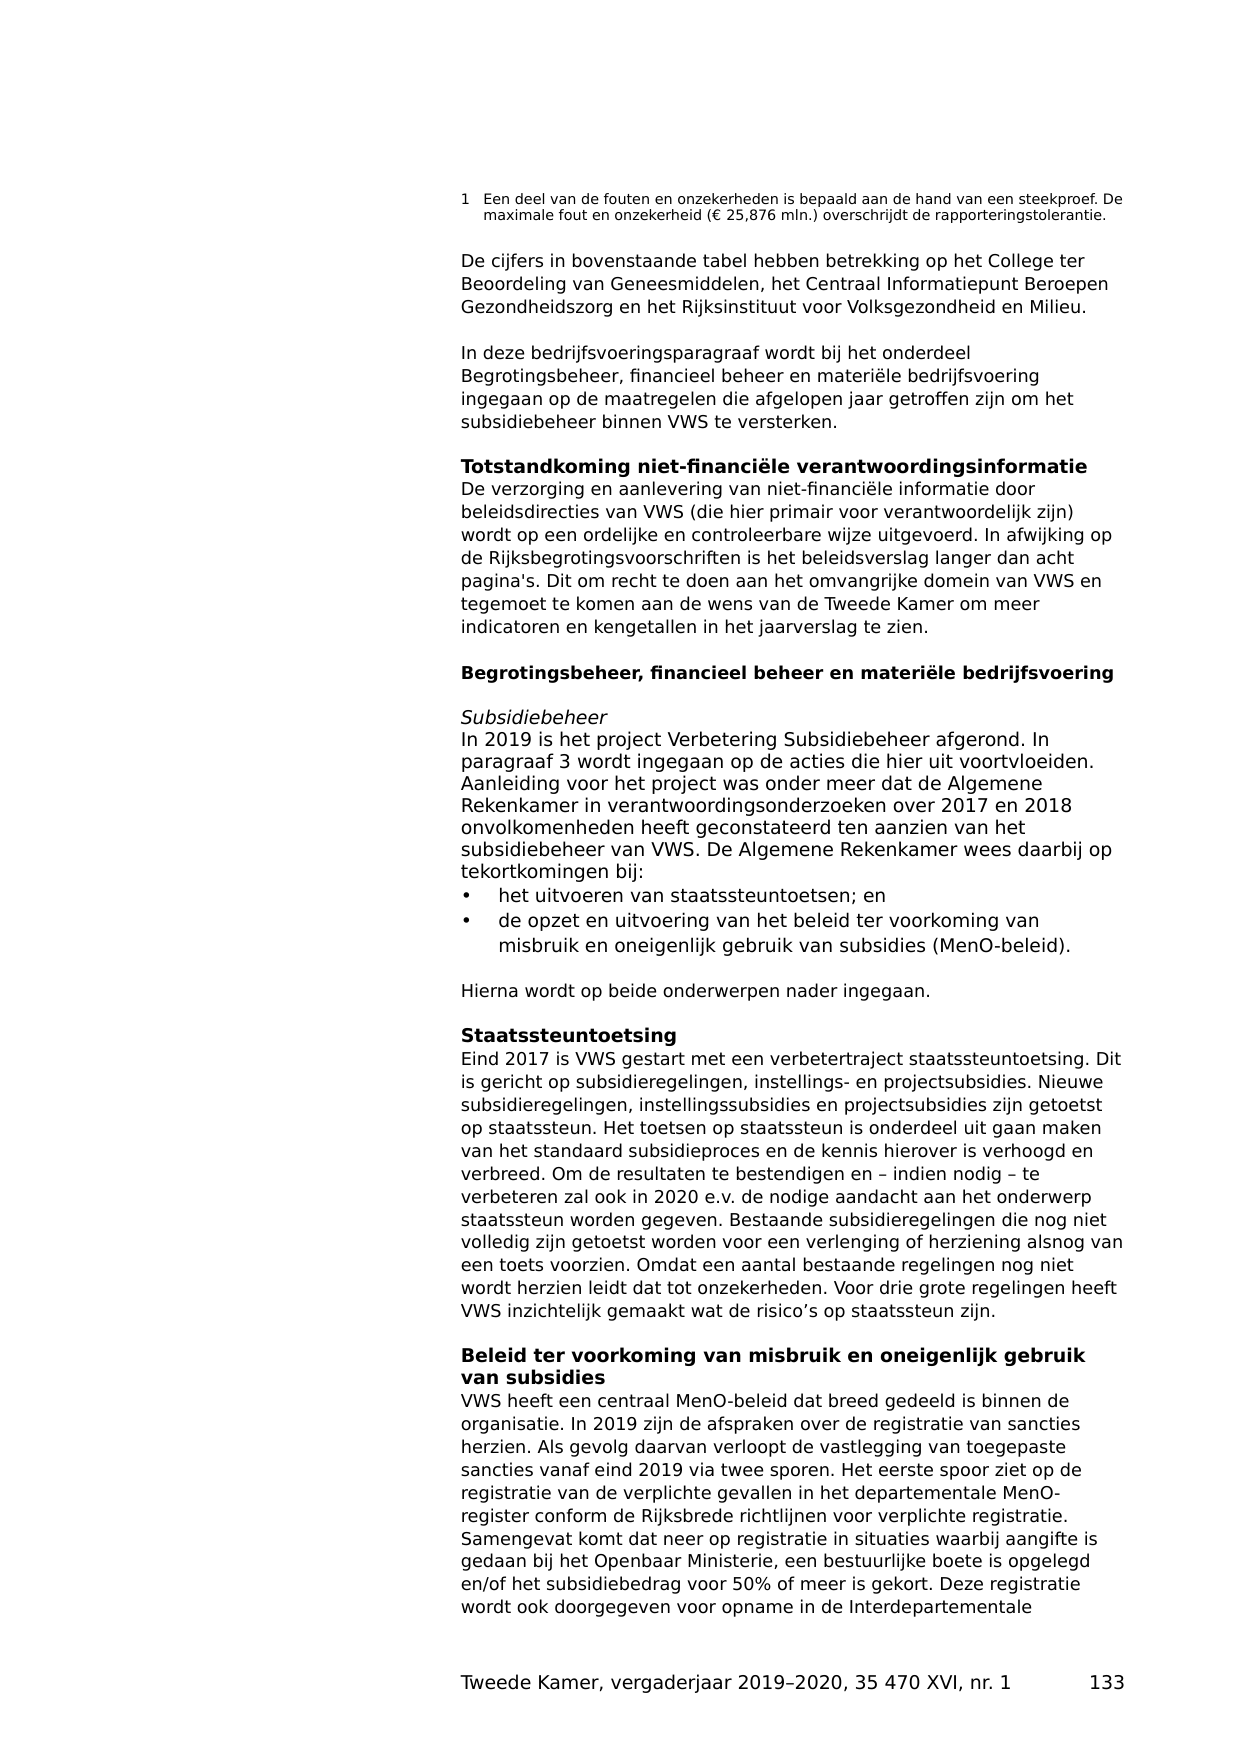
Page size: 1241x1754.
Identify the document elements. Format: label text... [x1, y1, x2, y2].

list het uitvoeren van staatssteuntoetsen; en [461, 882, 1125, 907]
text Subsidiebeheer [461, 707, 1125, 729]
list de opzet en uitvoering van het beleid ter voorkoming van misbruik en oneigenlijk gebruik van subsidies (MenO-beleid). [461, 907, 1125, 957]
text Totstandkoming niet-financiële verantwoordingsinformatie [461, 456, 1125, 477]
text In 2019 is het project Verbetering Subsidiebeheer afgerond. In paragraaf 3 wordt ingegaan op de acties die hier uit voortvloeiden. Aanleiding voor het project was onder meer dat de Algemene Rekenkamer in verantwoordingsonderzoeken over 2017 en 2018 onvolkomenheden heeft geconstateerd ten aanzien van het subsidiebeheer van VWS. De Algemene Rekenkamer wees daarbij op tekortkomingen bij: [461, 729, 1125, 882]
text VWS heeft een centraal MenO-beleid dat breed gedeeld is binnen de organisatie. In 2019 zijn de afspraken over de registratie van sancties herzien. Als gevolg daarvan verloopt de vastlegging van toegepaste sancties vanaf eind 2019 via twee sporen. Het eerste spoor ziet op de registratie van de verplichte gevallen in het departementale MenO-register conform de Rijksbrede richtlijnen voor verplichte registratie. Samengevat komt dat neer op registratie in situaties waarbij aangifte is gedaan bij het Openbaar Ministerie, een bestuurlijke boete is opgelegd en/of het subsidiebedrag voor 50% of meer is gekort. Deze registratie wordt ook doorgegeven voor opname in de Interdepartementale [461, 1389, 1125, 1618]
text De cijfers in bovenstaande tabel hebben betrekking op het College ter Beoordeling van Geneesmiddelen, het Centraal Informatiepunt Beroepen Gezondheidszorg en het Rijksinstituut voor Volksgezondheid en Milieu. [461, 249, 1125, 318]
text De verzorging en aanlevering van niet-financiële informatie door beleidsdirecties van VWS (die hier primair voor verantwoordelijk zijn) wordt op een ordelijke en controleerbare wijze uitgevoerd. In afwijking op de Rijksbegrotingsvoorschriften is het beleidsverslag langer dan acht pagina's. Dit om recht te doen aan het omvangrijke domein van VWS en tegemoet te komen aan de wens van de Tweede Kamer om meer indicatoren en kengetallen in het jaarverslag te zien. [461, 477, 1125, 638]
text Eind 2017 is VWS gestart met een verbetertraject staatssteuntoetsing. Dit is gericht op subsidieregelingen, instellings- en projectsubsidies. Nieuwe subsidieregelingen, instellingssubsidies en projectsubsidies zijn getoetst op staatssteun. Het toetsen op staatssteun is onderdeel uit gaan maken van het standaard subsidieproces en de kennis hierover is verhoogd en verbreed. Om de resultaten te bestendigen en – indien nodig – te verbeteren zal ook in 2020 e.v. de nodige aandacht aan het onderwerp staatssteun worden gegeven. Bestaande subsidieregelingen die nog niet volledig zijn getoetst worden voor een verlenging of herziening alsnog van een toets voorzien. Omdat een aantal bestaande regelingen nog niet wordt herzien leidt dat tot onzekerheden. Voor drie grote regelingen heeft VWS inzichtelijk gemaakt wat de risico’s op staatssteun zijn. [461, 1047, 1125, 1322]
text Begrotingsbeheer, financieel beheer en materiële bedrijfsvoering [461, 661, 1125, 684]
text Staatssteuntoetsing [461, 1025, 1125, 1047]
text Hierna wordt op beide onderwerpen nader ingegaan. [461, 979, 1125, 1002]
text Beleid ter voorkoming van misbruik en oneigenlijk gebruik van subsidies [461, 1345, 1125, 1389]
list Een deel van de fouten en onzekerheden is bepaald aan de hand van een steekproef. De maximale fout en onzekerheid (€ 25,876 mln.) overschrijdt de rapporteringstolerantie. [461, 191, 1125, 224]
text In deze bedrijfsvoeringsparagraaf wordt bij het onderdeel Begrotingsbeheer, financieel beheer en materiële bedrijfsvoering ingegaan op de maatregelen die afgelopen jaar getroffen zijn om het subsidiebeheer binnen VWS te versterken. [461, 341, 1125, 433]
